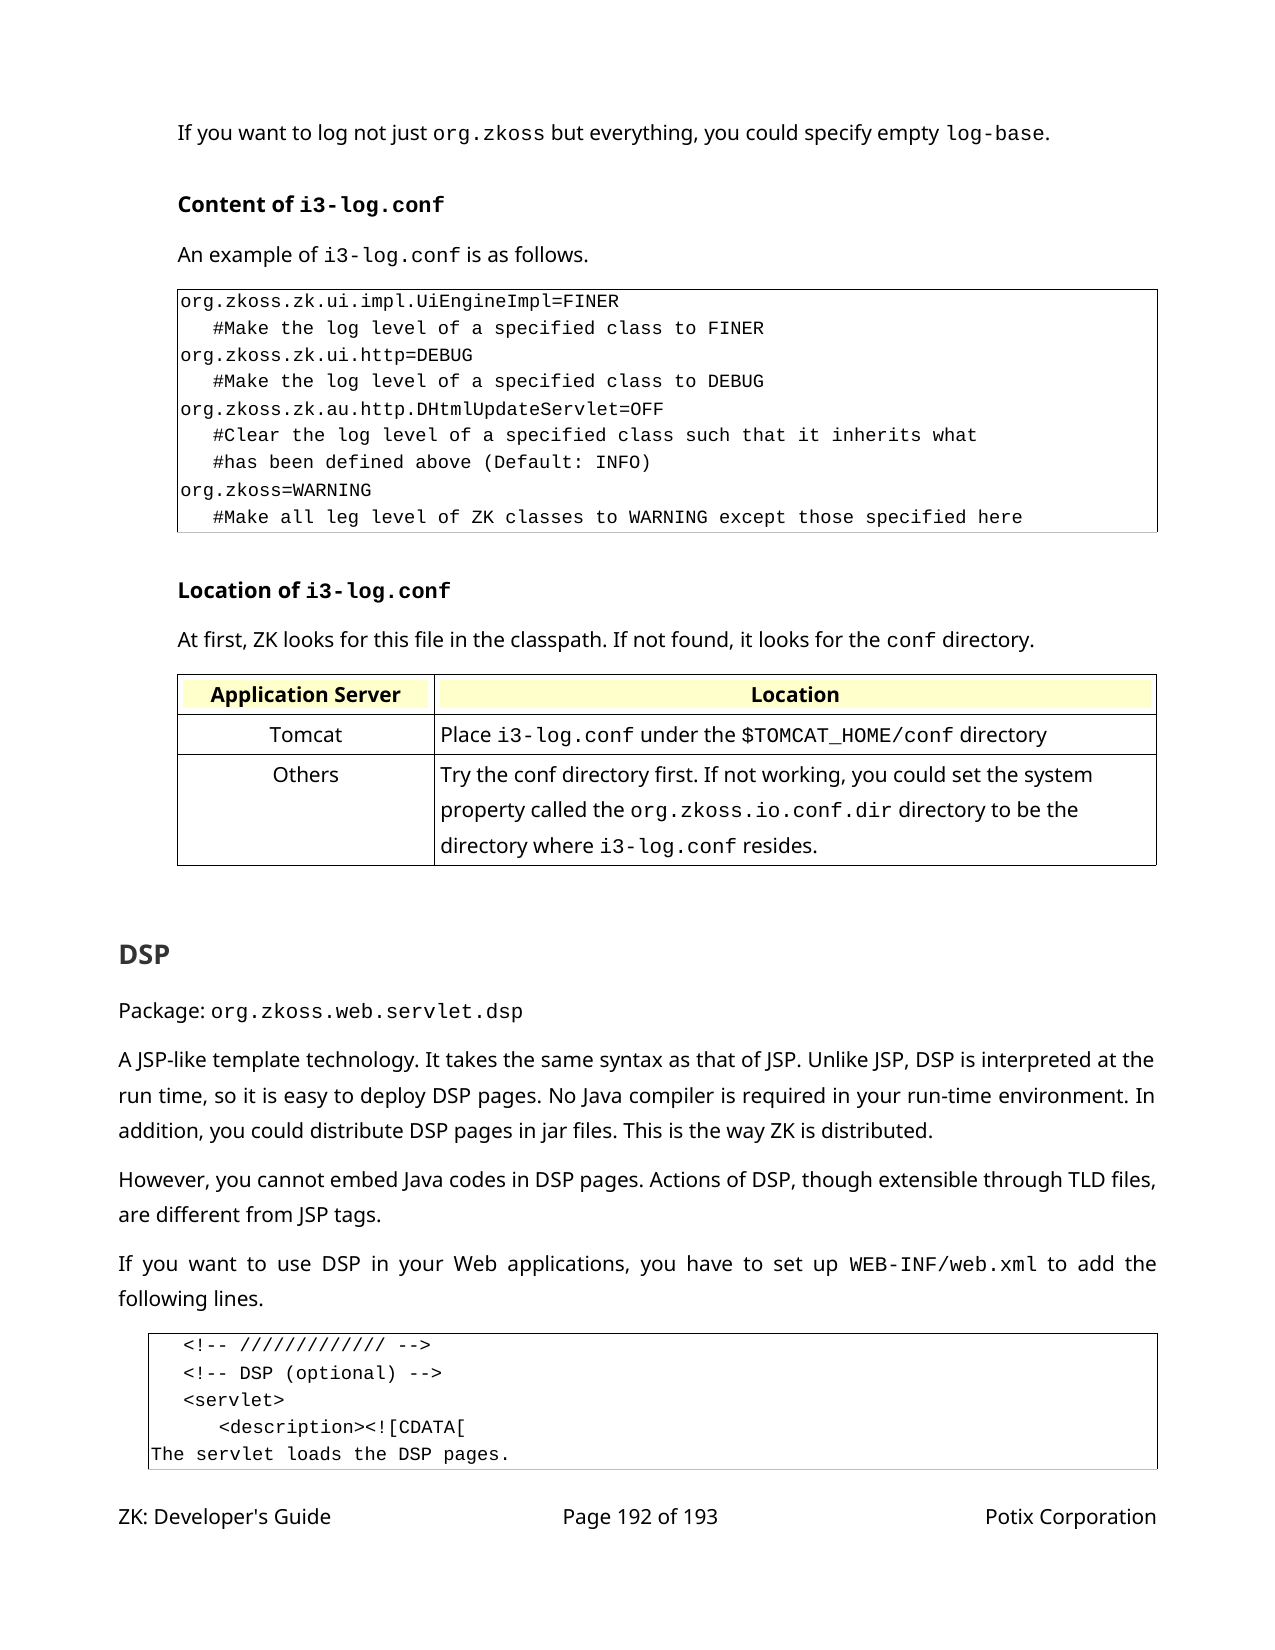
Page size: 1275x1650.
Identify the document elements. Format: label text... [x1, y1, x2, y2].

table_header Location [435, 675, 1156, 714]
subtitle Content of i3-log.conf [177, 189, 1157, 219]
text #Make the log level of a specified class to FINER org.zkoss.zk.ui.http=DEBUG #Make the log level of a specified class to DEBUG [178, 316, 1157, 394]
text The servlet loads the DSP pages. [149, 1442, 1157, 1469]
text org.zkoss.zk.ui.impl.UiEngineImpl=FINER [178, 290, 1157, 313]
text If you want to use DSP in your Web applications, you have to set up WEB-INF/web.xml to add the following lines. [118, 1249, 1157, 1313]
subtitle Location of i3-log.conf [177, 574, 1157, 604]
text <description><![CDATA[ [149, 1415, 1157, 1439]
text org.zkoss.zk.au.http.DHtmlUpdateServlet=OFF #Clear the log level of a specified class such that it inherits what [178, 397, 1157, 447]
text <!-- ///////////// --> [149, 1334, 1157, 1358]
text At first, ZK looks for this file in the classpath. If not found, it looks for the conf directory. [177, 625, 1157, 654]
table_cell Others [178, 755, 434, 865]
table_cell Try the conf directory first. If not working, you could set the system property called the org.zkoss.io.conf.dir directory to be the directory where i3-log.conf resides. [435, 755, 1156, 865]
text <!-- DSP (optional) --> [149, 1361, 1157, 1385]
text <servlet> [149, 1388, 1157, 1412]
text org.zkoss=WARNING [178, 477, 1157, 502]
table_header Application Server [178, 675, 434, 714]
text #has been defined above (Default: INFO) [178, 450, 1157, 474]
text If you want to log not just org.zkoss but everything, you could specify empty log-base. [177, 118, 1157, 147]
text However, you cannot embed Java codes in DSP pages. Actions of DSP, though extensible through TLD files, are different from JSP tags. [118, 1165, 1157, 1228]
subtitle DSP [118, 936, 1157, 973]
text Package: org.zkoss.web.servlet.dsp [118, 996, 1157, 1025]
text A JSP-like template technology. It takes the same syntax as that of JSP. Unlike JSP, DSP is interpreted at the run time, so it is easy to deploy DSP pages. No Java compiler is required in your run-time environment. In addition, you could distribute DSP pages in jar files. This is the way ZK is distributed. [118, 1046, 1157, 1144]
text An example of i3-log.conf is as follows. [177, 240, 1157, 268]
table_cell Place i3-log.conf under the $TOMCAT_HOME/conf directory [435, 715, 1156, 754]
table_cell Tomcat [178, 715, 434, 754]
text #Make all leg level of ZK classes to WARNING except those specified here [178, 505, 1157, 532]
